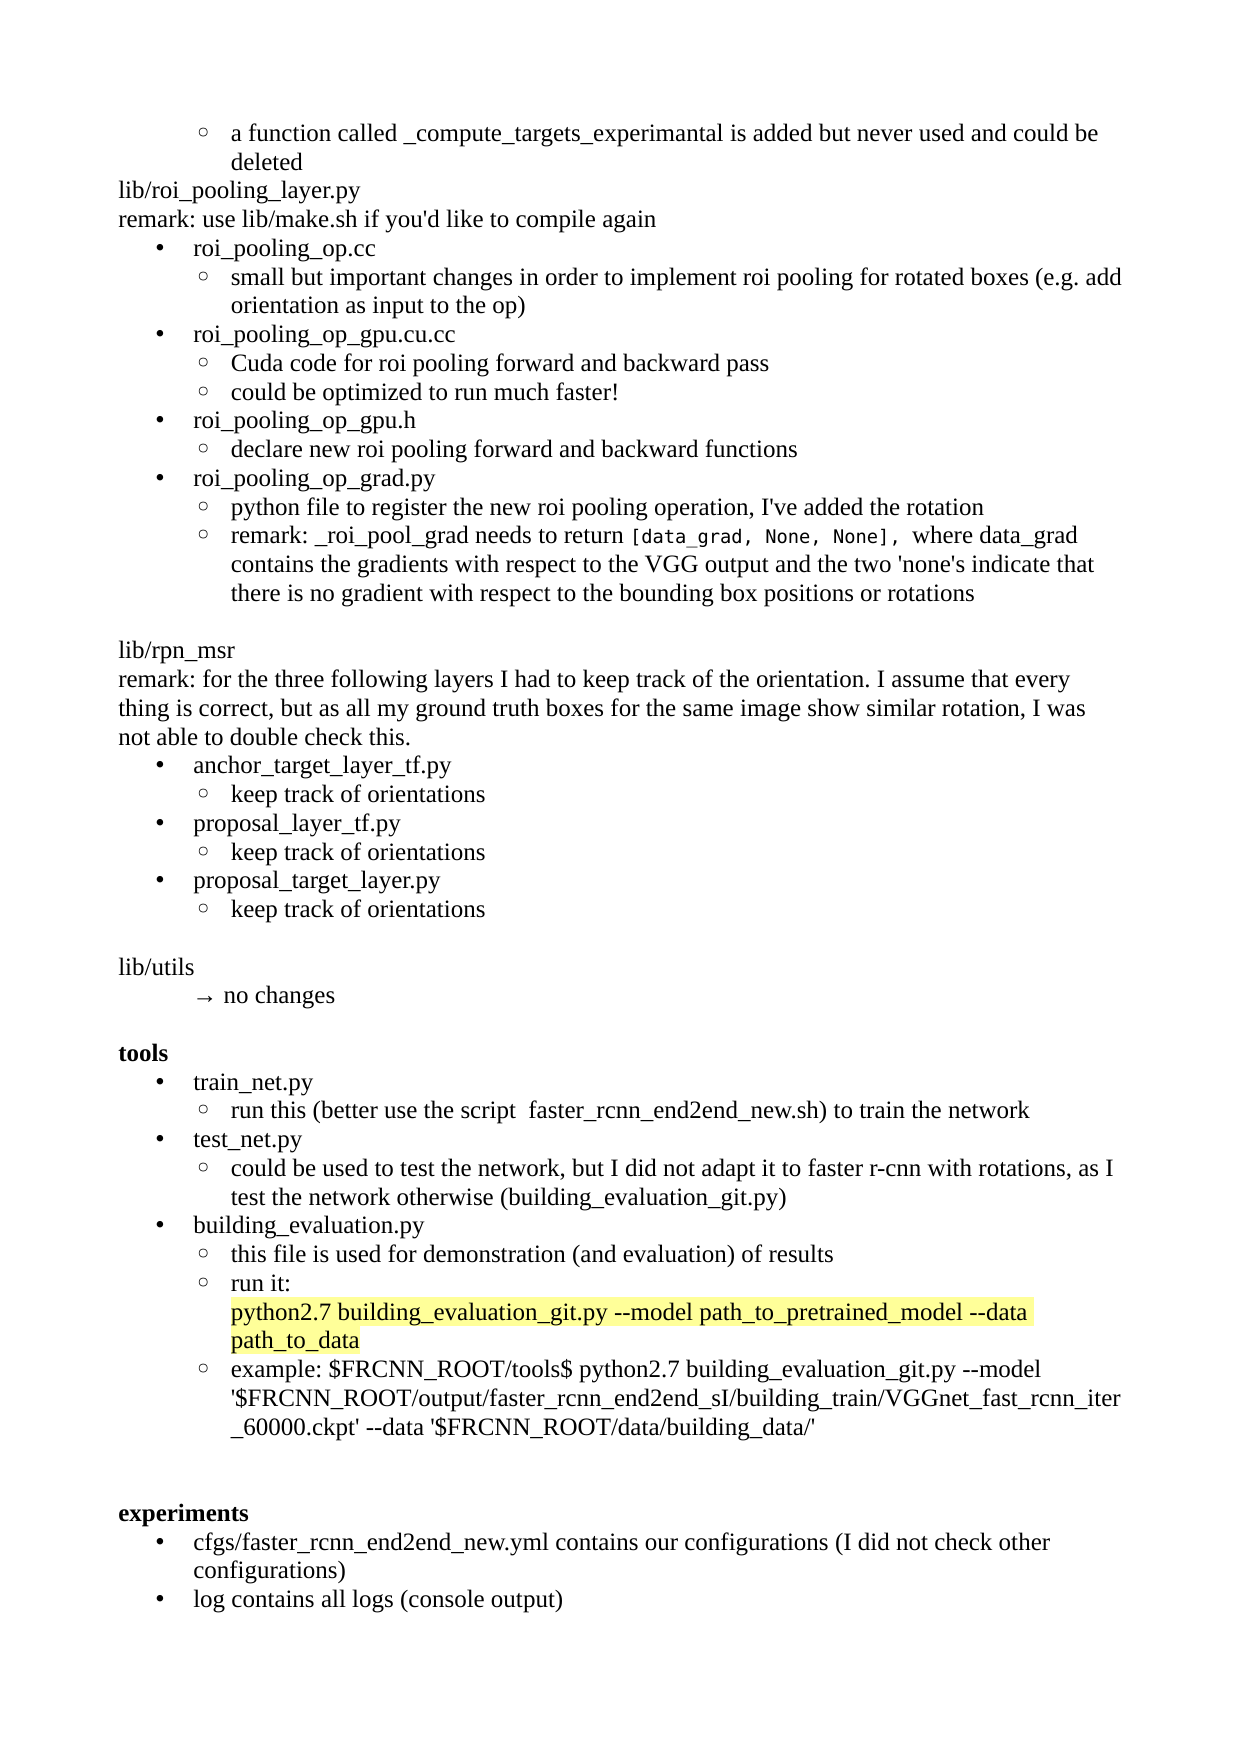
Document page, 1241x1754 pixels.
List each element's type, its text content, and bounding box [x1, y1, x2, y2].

text lib/rpn_msr [118, 636, 1122, 664]
list remark: _roi_pool_grad needs to return [data_grad, None, None], where data_grad contains the gradients with respect to the VGG output and the two 'none's indicate that there is no gradient with respect to the bounding box positions or rotations [193, 521, 1122, 607]
text lib/utils [118, 952, 1122, 981]
text tools [118, 1038, 1122, 1067]
list example: $FRCNN_ROOT/tools$ python2.7 building_evaluation_git.py --model '$FRCNN_ROOT/output/faster_rcnn_end2end_sI/building_train/VGGnet_fast_rcnn_iter_60000.ckpt' --data '$FRCNN_ROOT/data/building_data/' [193, 1354, 1122, 1441]
list anchor_target_layer_tf.py [156, 751, 1122, 779]
list log contains all logs (console output) [156, 1584, 1122, 1613]
list run this (better use the script faster_rcnn_end2end_new.sh) to train the network [193, 1096, 1122, 1124]
list python2.7 building_evaluation_git.py --model path_to_pretrained_model --data path_to_data [193, 1297, 1122, 1354]
text experiments [118, 1498, 1122, 1527]
list building_evaluation.py [156, 1211, 1122, 1239]
text remark: for the three following layers I had to keep track of the orientation. I assume that every thing is correct, but as all my ground truth boxes for the same image show similar rotation, I was not able to double check this. [118, 664, 1122, 751]
list run it: [193, 1268, 1122, 1297]
list could be used to test the network, but I did not adapt it to faster r-cnn with rotations, as I test the network otherwise (building_evaluation_git.py) [193, 1153, 1122, 1211]
list python file to register the new roi pooling operation, I've added the rotation [193, 492, 1122, 521]
list keep track of orientations [193, 779, 1122, 808]
text → no changes [118, 981, 1122, 1009]
list roi_pooling_op_gpu.cu.cc [156, 319, 1122, 348]
text remark: use lib/make.sh if you'd like to compile again [118, 204, 1122, 233]
list keep track of orientations [193, 837, 1122, 866]
list proposal_target_layer.py [156, 866, 1122, 894]
list keep track of orientations [193, 894, 1122, 923]
list declare new roi pooling forward and backward functions [193, 434, 1122, 463]
list a function called _compute_targets_experimantal is added but never used and could be deleted [193, 118, 1122, 176]
list test_net.py [156, 1124, 1122, 1153]
list roi_pooling_op.cc [156, 233, 1122, 262]
list small but important changes in order to implement roi pooling for rotated boxes (e.g. add orientation as input to the op) [193, 262, 1122, 319]
list train_net.py [156, 1067, 1122, 1096]
list roi_pooling_op_grad.py [156, 463, 1122, 492]
text lib/roi_pooling_layer.py [118, 176, 1122, 204]
list Cuda code for roi pooling forward and backward pass [193, 348, 1122, 377]
list this file is used for demonstration (and evaluation) of results [193, 1239, 1122, 1268]
list proposal_layer_tf.py [156, 808, 1122, 837]
list roi_pooling_op_gpu.h [156, 406, 1122, 434]
list cfgs/faster_rcnn_end2end_new.yml contains our configurations (I did not check other configurations) [156, 1527, 1122, 1584]
list could be optimized to run much faster! [193, 377, 1122, 406]
